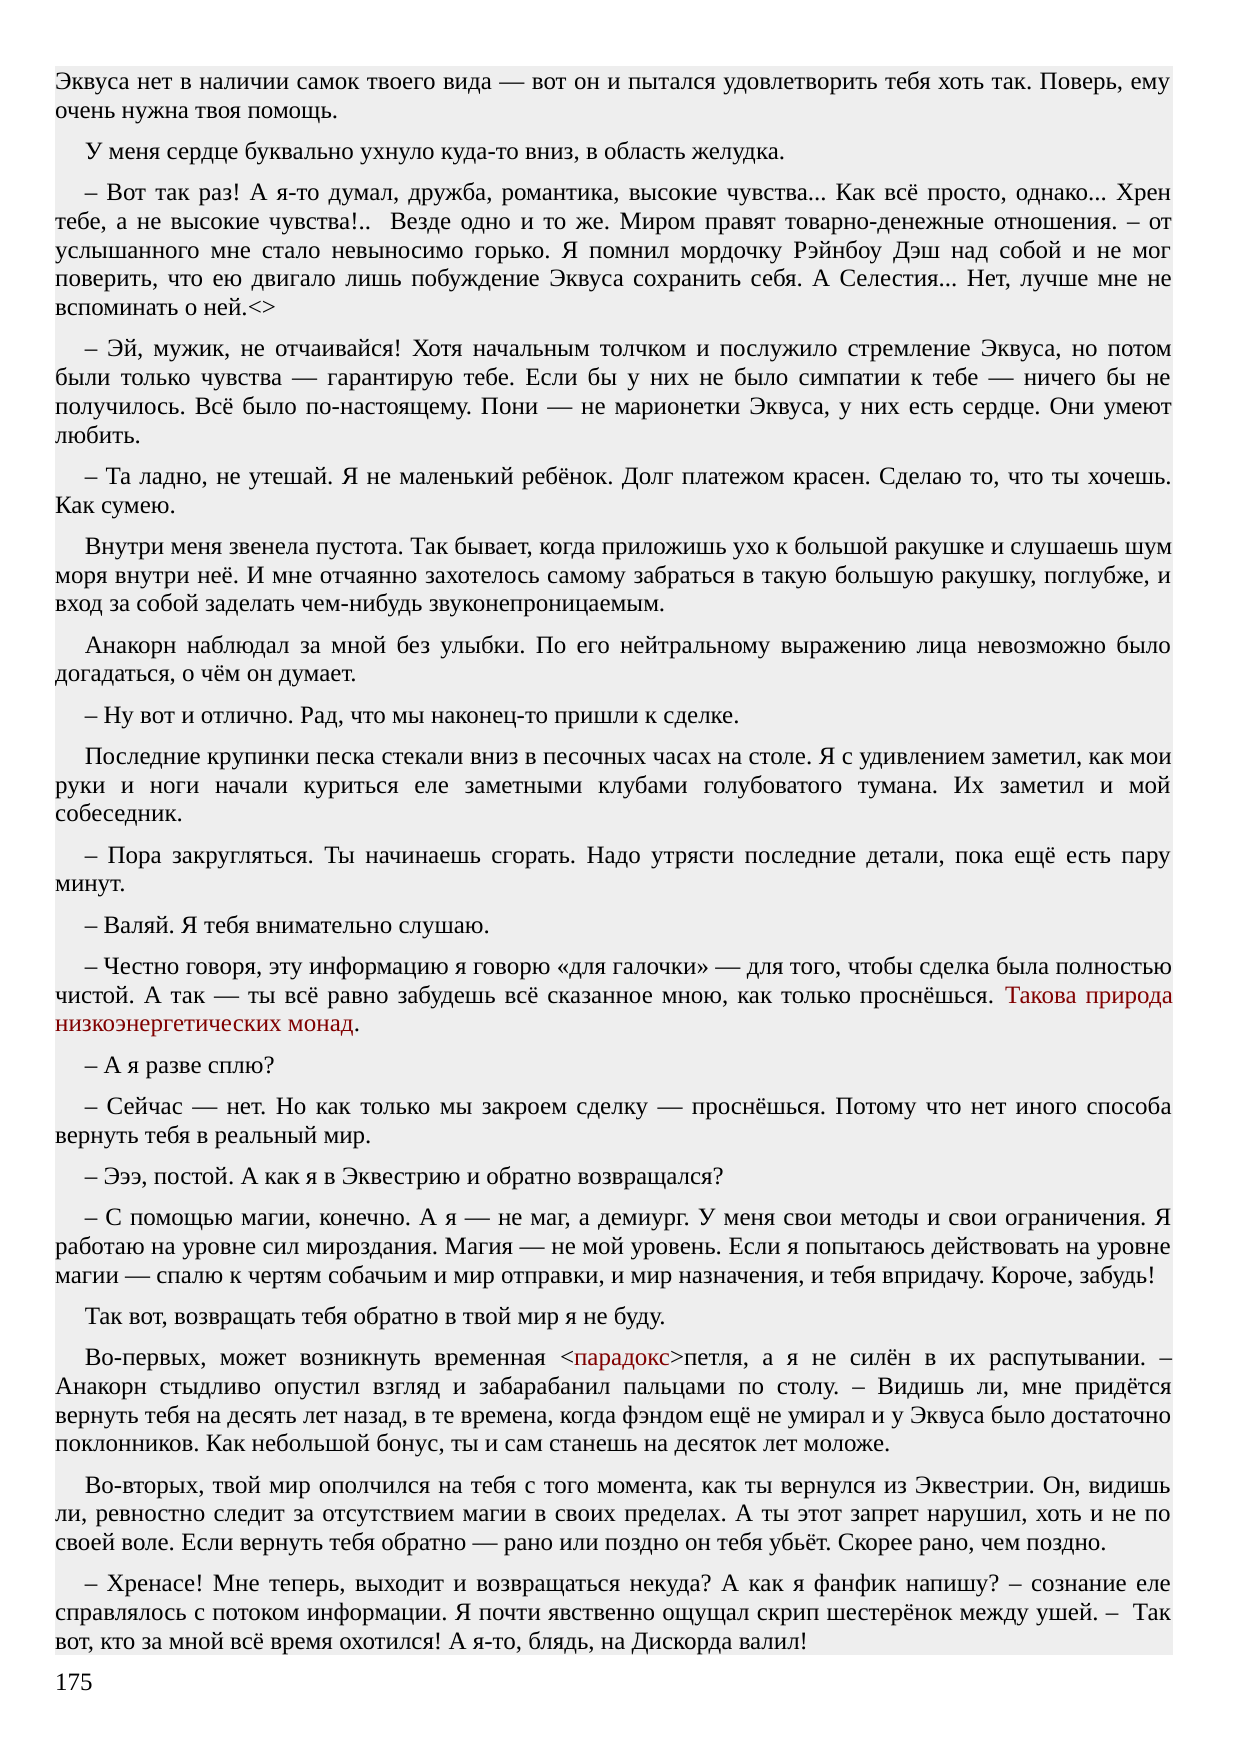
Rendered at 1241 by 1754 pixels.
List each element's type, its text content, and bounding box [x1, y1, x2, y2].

text – Та ладно, не утешай. Я не маленький ребёнок. Долг платежом красен. Сделаю то, что ты хочешь. Как сумею. [55, 461, 1173, 518]
text Так вот, возвращать тебя обратно в твой мир я не буду. [55, 1301, 1173, 1330]
text Во-первых, может возникнуть временная <парадокс>петля, а я не силён в их распутывании. – Анакорн стыдливо опустил взгляд и забарабанил пальцами по столу. – Видишь ли, мне придётся вернуть тебя на десять лет назад, в те времена, когда фэндом ещё не умирал и у Эквуса было достаточно поклонников. Как небольшой бонус, ты и сам станешь на десяток лет моложе. [55, 1342, 1173, 1457]
text У меня сердце буквально ухнуло куда-то вниз, в область желудка. [55, 136, 1173, 165]
text – Честно говоря, эту информацию я говорю «для галочки» — для того, чтобы сделка была полностью чистой. А так — ты всё равно забудешь всё сказанное мною, как только проснёшься. Такова природа низкоэнергетических монад. [55, 951, 1173, 1037]
text Внутри меня звенела пустота. Так бывает, когда приложишь ухо к большой ракушке и слушаешь шум моря внутри неё. И мне отчаянно захотелось самому забраться в такую большую ракушку, поглубже, и вход за собой заделать чем-нибудь звуконепроницаемым. [55, 531, 1173, 617]
text Во-вторых, твой мир ополчился на тебя с того момента, как ты вернулся из Эквестрии. Он, видишь ли, ревностно следит за отсутствием магии в своих пределах. А ты этот запрет нарушил, хоть и не по своей воле. Если вернуть тебя обратно — рано или поздно он тебя убьёт. Скорее рано, чем поздно. [55, 1470, 1173, 1556]
text – Ну вот и отлично. Рад, что мы наконец-то пришли к сделке. [55, 700, 1173, 728]
text Эквуса нет в наличии самок твоего вида — вот он и пытался удовлетворить тебя хоть так. Поверь, ему очень нужна твоя помощь. [55, 66, 1173, 123]
text Анакорн наблюдал за мной без улыбки. По его нейтральному выражению лица невозможно было догадаться, о чём он думает. [55, 630, 1173, 687]
text – А я разве сплю? [55, 1050, 1173, 1078]
text – С помощью магии, конечно. А я — не маг, а демиург. У меня свои методы и свои ограничения. Я работаю на уровне сил мироздания. Магия — не мой уровень. Если я попытаюсь действовать на уровне магии — спалю к чертям собачьим и мир отправки, и мир назначения, и тебя впридачу. Короче, забудь! [55, 1202, 1173, 1288]
text – Валяй. Я тебя внимательно слушаю. [55, 910, 1173, 938]
text – Эй, мужик, не отчаивайся! Хотя начальным толчком и послужило стремление Эквуса, но потом были только чувства — гарантирую тебе. Если бы у них не было симпатии к тебе — ничего бы не получилось. Всё было по-настоящему. Пони — не марионетки Эквуса, у них есть сердце. Они умеют любить. [55, 333, 1173, 448]
text – Хренасе! Мне теперь, выходит и возвращаться некуда? А как я фанфик напишу? – сознание еле справлялось с потоком информации. Я почти явственно ощущал скрип шестерёнок между ушей. – Так вот, кто за мной всё время охотился! А я-то, блядь, на Дискорда валил! [55, 1568, 1173, 1655]
text – Эээ, постой. А как я в Эквестрию и обратно возвращался? [55, 1161, 1173, 1190]
text – Вот так раз! А я-то думал, дружба, романтика, высокие чувства... Как всё просто, однако... Хрен тебе, а не высокие чувства!.. Везде одно и то же. Миром правят товарно-денежные отношения. – от услышанного мне стало невыносимо горько. Я помнил мордочку Рэйнбоу Дэш над собой и не мог поверить, что ею двигало лишь побуждение Эквуса сохранить себя. А Селестия... Нет, лучше мне не вспоминать о ней.<> [55, 177, 1173, 321]
text Последние крупинки песка стекали вниз в песочных часах на столе. Я с удивлением заметил, как мои руки и ноги начали куриться еле заметными клубами голубоватого тумана. Их заметил и мой собеседник. [55, 741, 1173, 827]
text – Сейчас — нет. Но как только мы закроем сделку — проснёшься. Потому что нет иного способа вернуть тебя в реальный мир. [55, 1091, 1173, 1148]
text – Пора закругляться. Ты начинаешь сгорать. Надо утрясти последние детали, пока ещё есть пару минут. [55, 840, 1173, 897]
